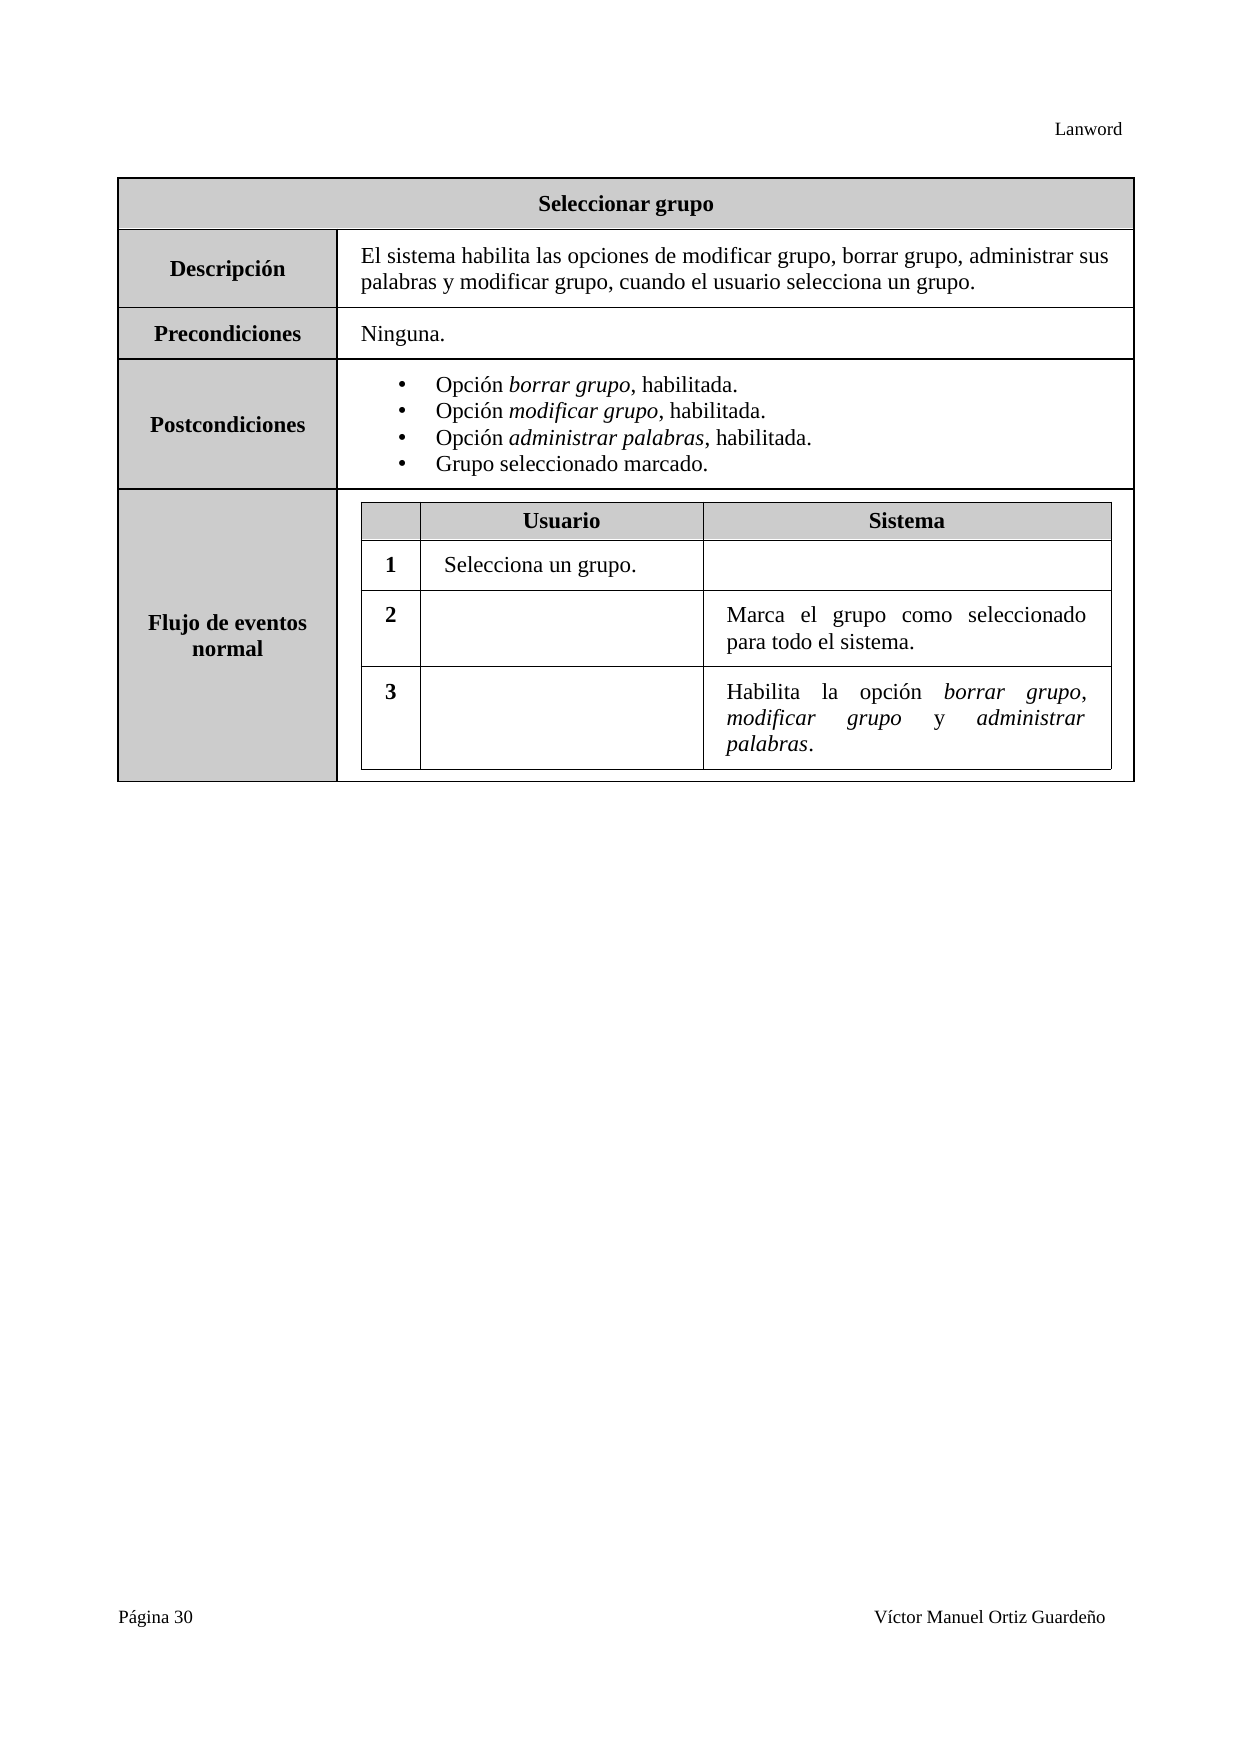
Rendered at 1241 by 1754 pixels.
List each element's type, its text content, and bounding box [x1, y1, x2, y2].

table_cell Ninguna. [338, 308, 1133, 358]
table_cell El sistema habilita las opciones de modificar grupo, borrar grupo, administrar sus palabras y modificar grupo, cuando el usuario selecciona un grupo. [338, 230, 1133, 306]
table_cell Precondiciones [119, 308, 336, 358]
table_cell Selecciona un grupo. [421, 541, 703, 589]
table_cell Habilita la opción borrar grupo, modificar grupo y administrar palabras. [704, 667, 1111, 769]
table_cell Flujo de eventos normal [119, 490, 336, 781]
table_cell 1 [362, 541, 420, 589]
table_cell Postcondiciones [119, 360, 336, 488]
table_header Usuario [421, 503, 703, 539]
table_cell [338, 490, 1133, 781]
table_cell 3 [362, 667, 420, 769]
table_cell [704, 541, 1111, 589]
table_cell [421, 591, 703, 666]
table_cell 2 [362, 591, 420, 666]
table_header Seleccionar grupo [119, 179, 1133, 228]
table_cell Descripción [119, 230, 336, 306]
table_cell Marca el grupo como seleccionado para todo el sistema. [704, 591, 1111, 666]
table_header Sistema [704, 503, 1111, 539]
table_header [362, 503, 420, 539]
table_cell Opción borrar grupo, habilitada. Opción modificar grupo, habilitada. Opción administrar palabras, habilitada. Grupo seleccionado marcado. [338, 360, 1133, 488]
table_cell [421, 667, 703, 769]
